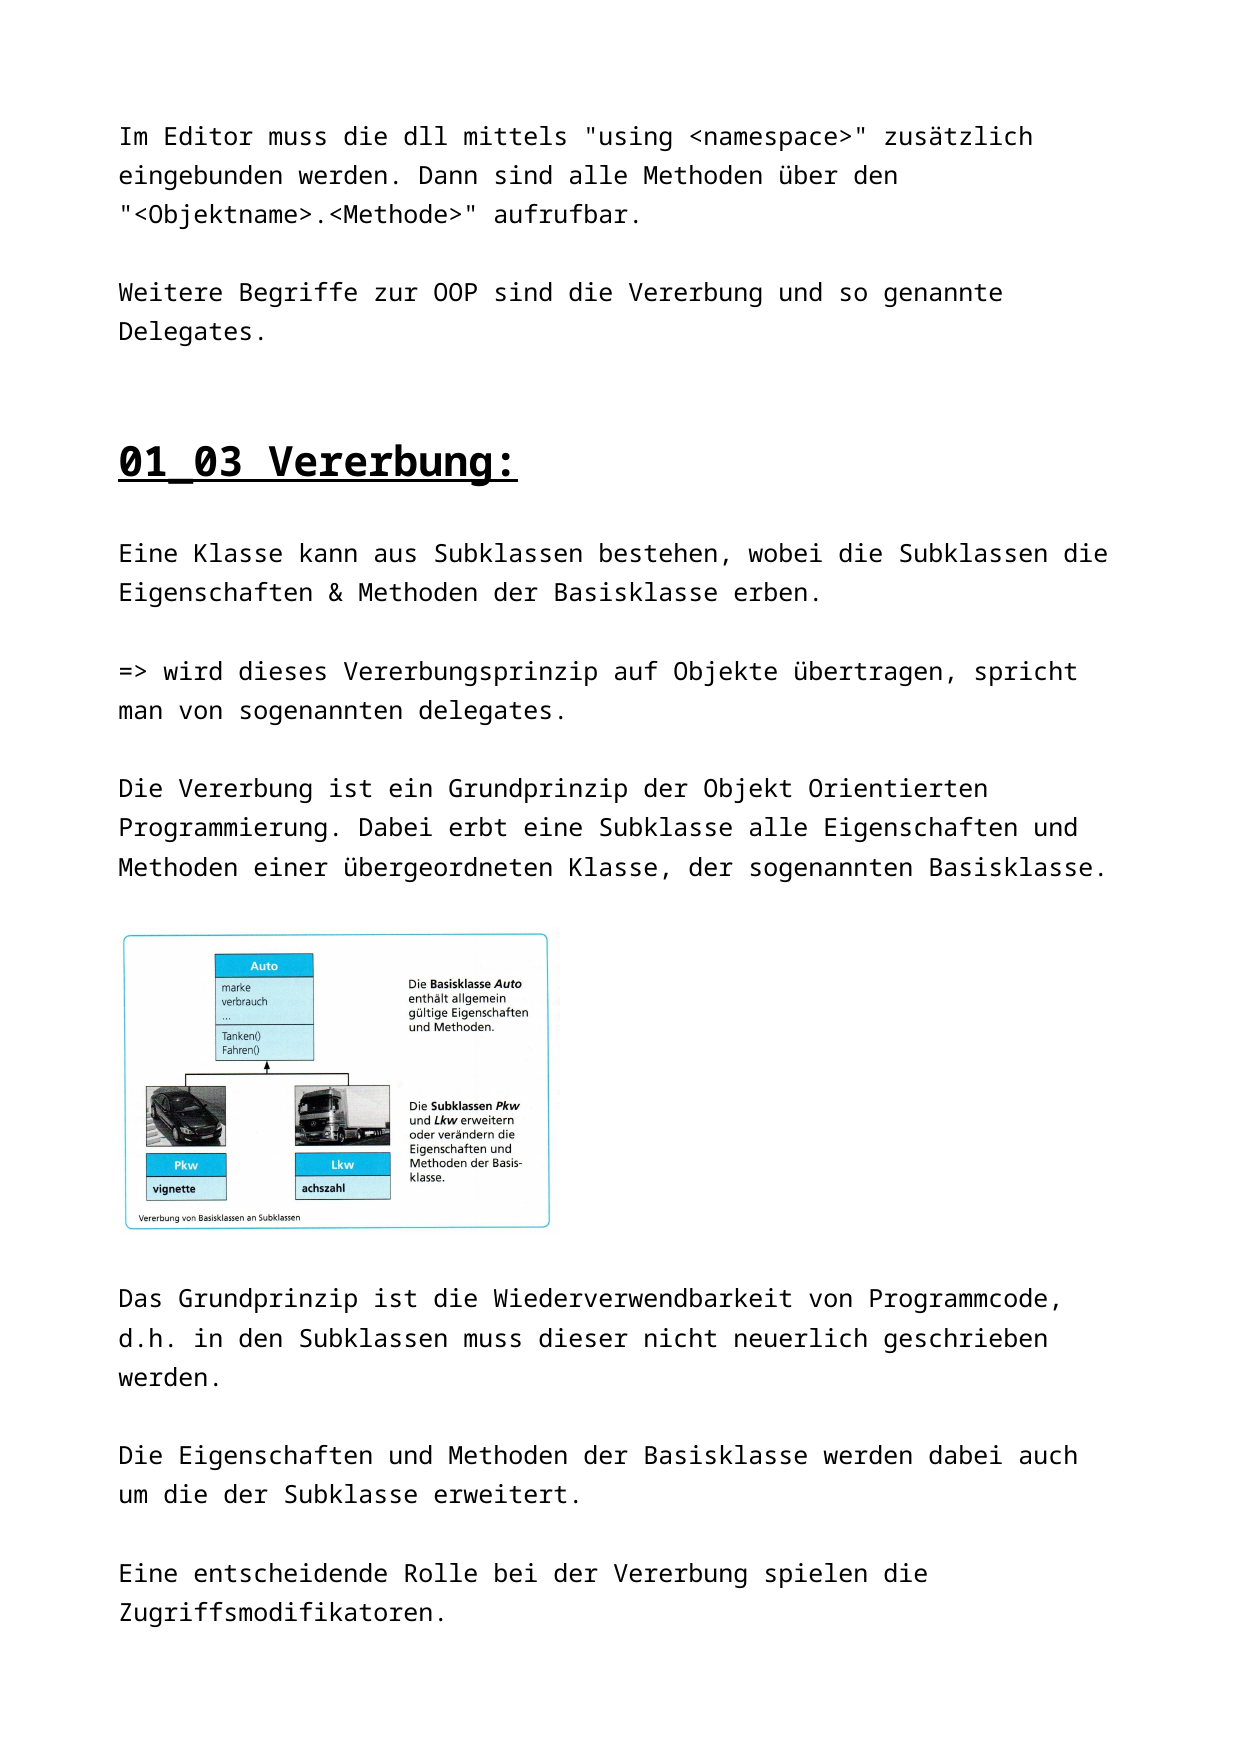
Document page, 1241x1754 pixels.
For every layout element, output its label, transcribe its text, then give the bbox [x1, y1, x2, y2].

text Im Editor muss die dll mittels "using <namespace>" zusätzlich eingebunden werden. Dann sind alle Methoden über den "<Objektname>.<Methode>" aufrufbar. [118, 118, 1122, 231]
text => wird dieses Vererbungsprinzip auf Objekte übertragen, spricht man von sogenannten delegates. [118, 653, 1122, 727]
text Weitere Begriffe zur OOP sind die Vererbung und so genannte Delegates. [118, 275, 1122, 348]
text Die Vererbung ist ein Grundprinzip der Objekt Orientierten Programmierung. Dabei erbt eine Subklasse alle Eigenschaften und Methoden einer übergeordneten Klasse, der sogenannten Basisklasse. [118, 771, 1122, 883]
text 01_03 Vererbung: [118, 431, 1122, 488]
text Eine Klasse kann aus Subklassen bestehen, wobei die Subklassen die Eigenschaften & Methoden der Basisklasse erben. [118, 536, 1122, 609]
picture [118, 927, 561, 1237]
text Eine entscheidende Rolle bei der Vererbung spielen die Zugriffsmodifikatoren. [118, 1555, 1122, 1628]
text Die Eigenschaften und Methoden der Basisklasse werden dabei auch um die der Subklasse erweitert. [118, 1438, 1122, 1511]
text Das Grundprinzip ist die Wiederverwendbarkeit von Programmcode, d.h. in den Subklassen muss dieser nicht neuerlich geschrieben werden. [118, 1281, 1122, 1393]
